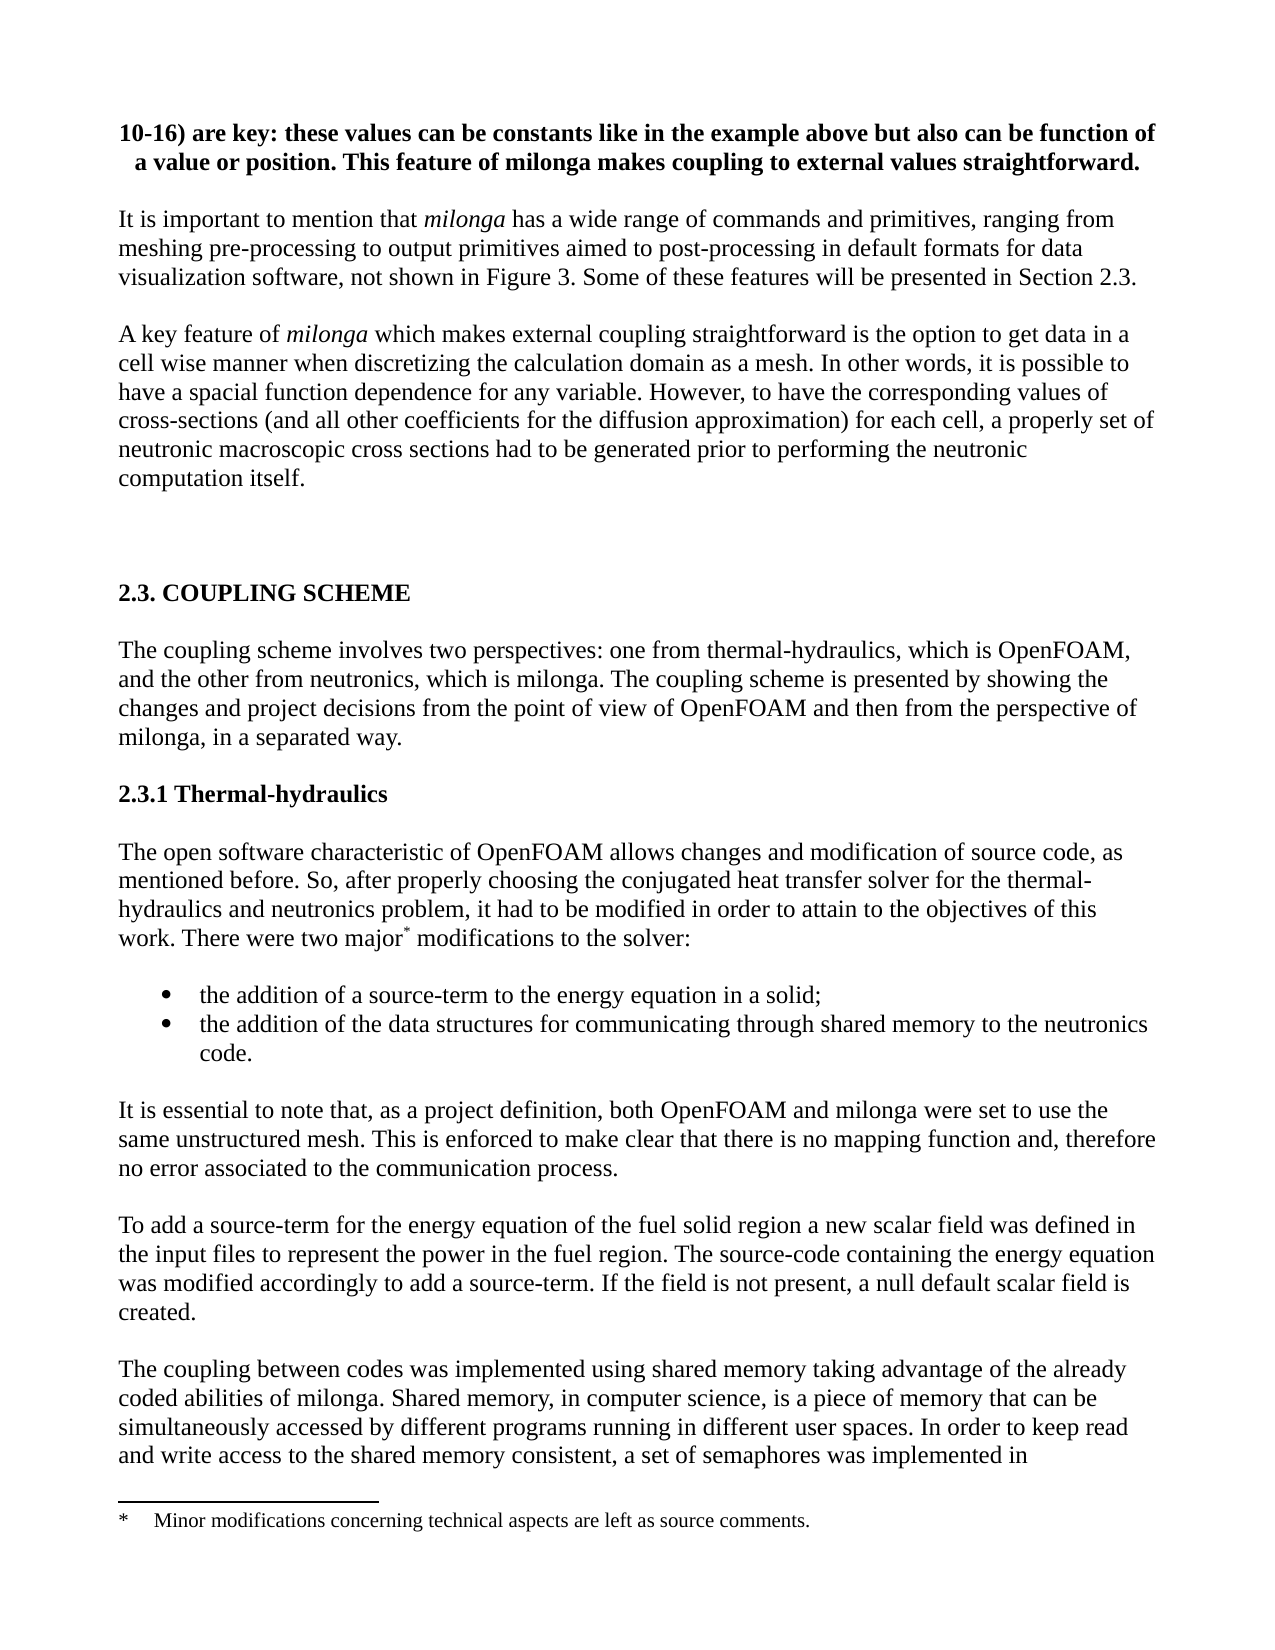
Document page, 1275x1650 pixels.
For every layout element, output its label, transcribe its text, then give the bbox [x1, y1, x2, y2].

text It is important to mention that milonga has a wide range of commands and primitives, ranging from meshing pre-processing to output primitives aimed to post-processing in default formats for data visualization software, not shown in Figure 3. Some of these features will be presented in Section 2.3. [118, 204, 1157, 291]
text 2.3. COUPLING SCHEME [118, 578, 1157, 607]
text Minor modifications concerning technical aspects are left as source comments. [118, 1508, 1157, 1532]
text To add a source-term for the energy equation of the fuel solid region a new scalar field was defined in the input files to represent the power in the fuel region. The source-code containing the energy equation was modified accordingly to add a source-term. If the field is not present, a null default scalar field is created. [118, 1211, 1157, 1326]
list the addition of the data structures for communicating through shared memory to the neutronics code. [162, 1009, 1157, 1067]
list the addition of a source-term to the energy equation in a solid; [162, 981, 1157, 1009]
text The coupling between codes was implemented using shared memory taking advantage of the already coded abilities of milonga. Shared memory, in computer science, is a piece of memory that can be simultaneously accessed by different programs running in different user spaces. In order to keep read and write access to the shared memory consistent, a set of semaphores was implemented in [118, 1354, 1157, 1469]
text A key feature of milonga which makes external coupling straightforward is the option to get data in a cell wise manner when discretizing the calculation domain as a mesh. In other words, it is possible to have a spacial function dependence for any variable. However, to have the corresponding values of cross-sections (and all other coefficients for the diffusion approximation) for each cell, a properly set of neutronic macroscopic cross sections had to be generated prior to performing the neutronic computation itself. [118, 319, 1157, 492]
text The coupling scheme involves two perspectives: one from thermal-hydraulics, which is OpenFOAM, and the other from neutronics, which is milonga. The coupling scheme is presented by showing the changes and project decisions from the point of view of OpenFOAM and then from the perspective of milonga, in a separated way. [118, 636, 1157, 751]
text 10-16) are key: these values can be constants like in the example above but also can be function of a value or position. This feature of milonga makes coupling to external values straightforward. [118, 118, 1157, 176]
text It is essential to note that, as a project definition, both OpenFOAM and milonga were set to use the same unstructured mesh. This is enforced to make clear that there is no mapping function and, therefore no error associated to the communication process. [118, 1096, 1157, 1182]
text 2.3.1 Thermal-hydraulics [118, 779, 1157, 808]
text The open software characteristic of OpenFOAM allows changes and modification of source code, as mentioned before. So, after properly choosing the conjugated heat transfer solver for the thermal-hydraulics and neutronics problem, it had to be modified in order to attain to the objectives of this work. There were two major modifications to the solver: [118, 837, 1157, 952]
